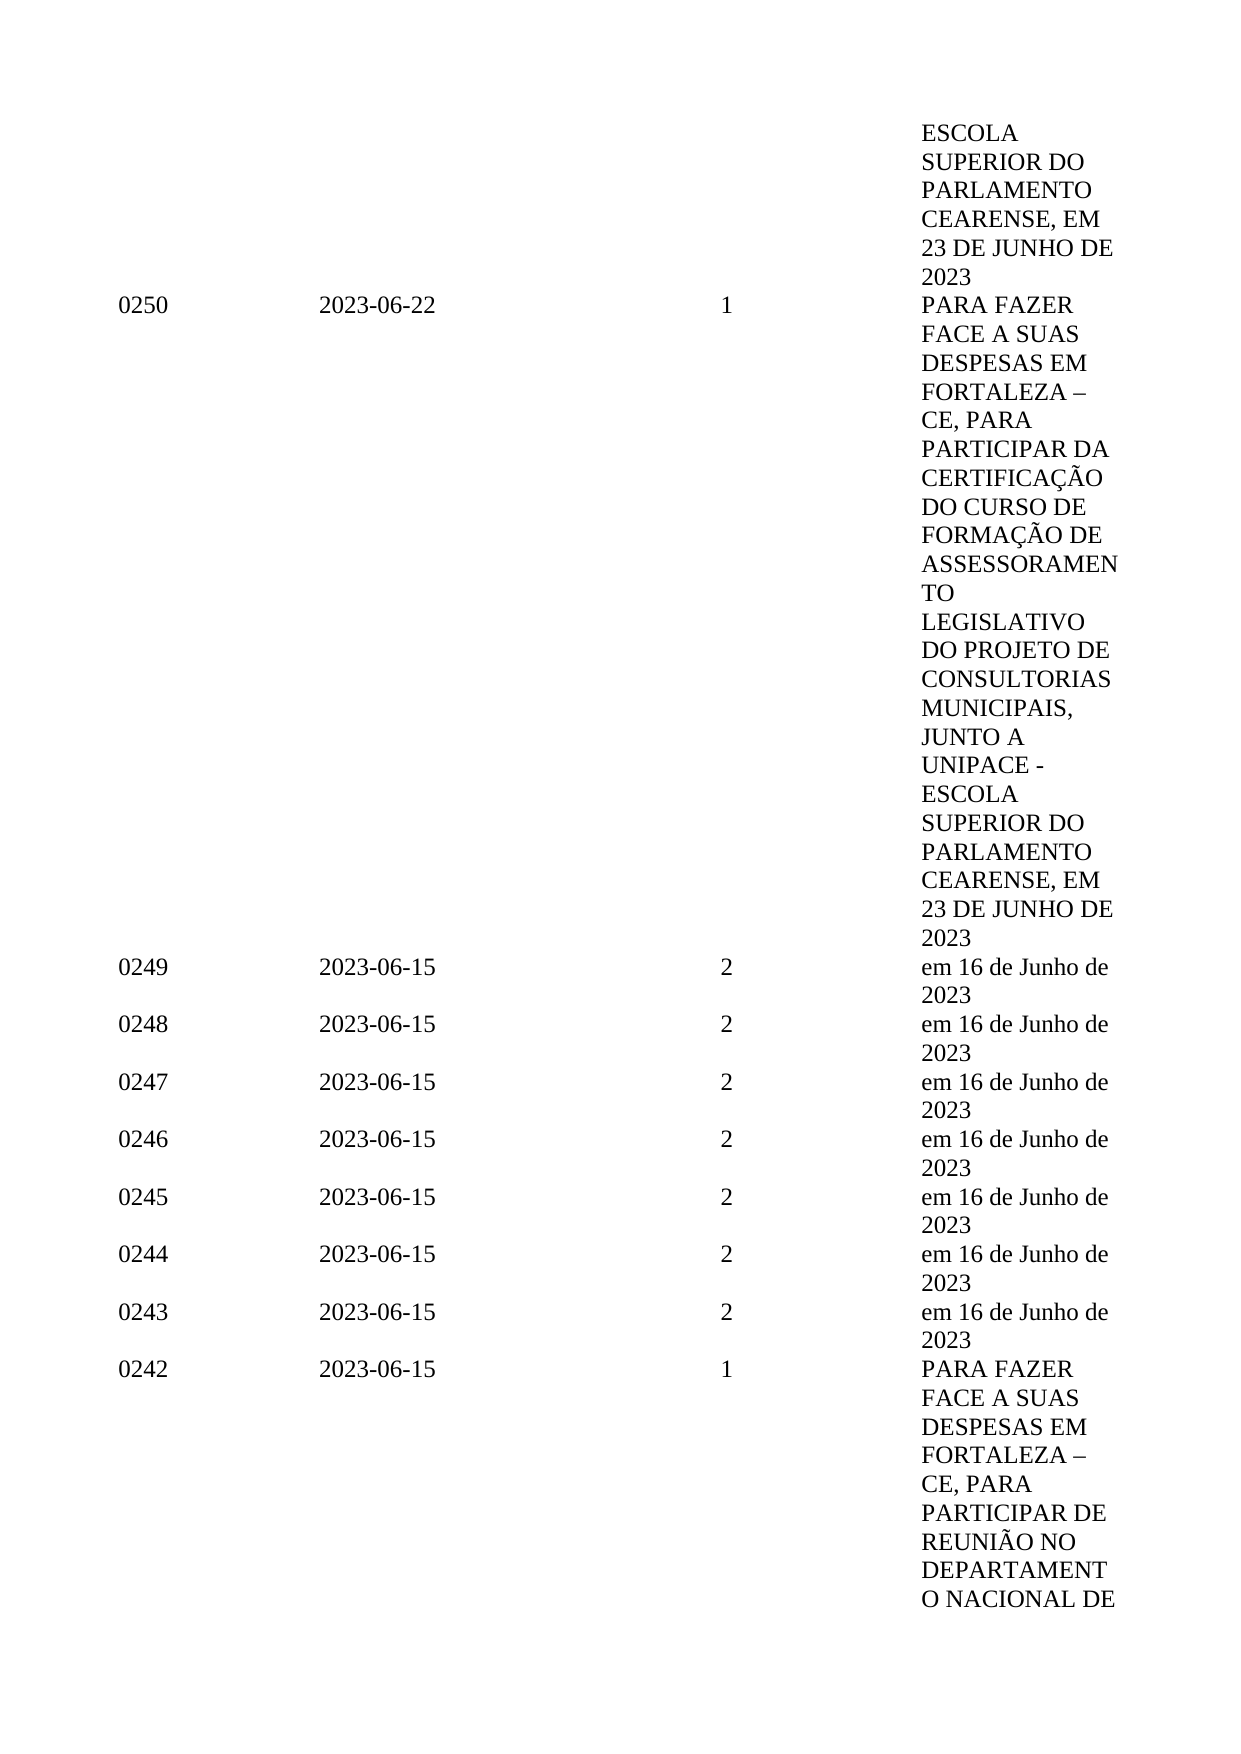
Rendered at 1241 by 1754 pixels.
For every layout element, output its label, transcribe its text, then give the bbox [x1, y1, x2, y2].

table_cell [520, 1124, 720, 1182]
table_cell [520, 118, 720, 291]
table_cell [520, 952, 720, 1009]
table_cell 1 [720, 1354, 921, 1613]
table_cell [520, 1067, 720, 1124]
table_cell 2023-06-15 [319, 1297, 519, 1354]
table_cell [118, 118, 319, 291]
table_cell 2 [720, 1182, 921, 1239]
table_cell 2023-06-15 [319, 1239, 519, 1297]
table_cell [520, 1239, 720, 1297]
table_cell 2 [720, 1009, 921, 1067]
table_cell 0250 [118, 291, 319, 952]
table_cell [319, 118, 519, 291]
table_cell 0249 [118, 952, 319, 1009]
table_cell 2023-06-15 [319, 1124, 519, 1182]
table_cell 0248 [118, 1009, 319, 1067]
table_cell 0242 [118, 1354, 319, 1613]
table_cell 1 [720, 291, 921, 952]
table_cell em 16 de Junho de 2023 [921, 1239, 1122, 1297]
table_cell - ESCOLA SUPERIOR DO PARLAMENTO CEARENSE, EM 23 DE JUNHO DE 2023 [921, 118, 1122, 291]
table_cell em 16 de Junho de 2023 [921, 1067, 1122, 1124]
table_cell 2023-06-15 [319, 1009, 519, 1067]
table_cell em 16 de Junho de 2023 [921, 1297, 1122, 1354]
table_cell 2 [720, 1239, 921, 1297]
table_cell PARA FAZER FACE A SUAS DESPESAS EM FORTALEZA –CE, PARA PARTICIPAR DA CERTIFICAÇÃO DO CURSO DE FORMAÇÃO DE ASSESSORAMENTO LEGISLATIVO DO PROJETO DE CONSULTORIAS MUNICIPAIS, JUNTO A UNIPACE - ESCOLA SUPERIOR DO PARLAMENTO CEARENSE, EM 23 DE JUNHO DE 2023 [921, 291, 1122, 952]
table_cell 2023-06-15 [319, 952, 519, 1009]
table_cell PARA FAZER FACE A SUAS DESPESAS EM FORTALEZA –CE, PARA PARTICIPAR DE REUNIÃO NO DEPARTAMENTO NACIONAL DE [921, 1354, 1122, 1613]
table_cell 0245 [118, 1182, 319, 1239]
table_cell 2 [720, 1067, 921, 1124]
table_cell [520, 1297, 720, 1354]
table_cell 2 [720, 1124, 921, 1182]
table_cell [520, 291, 720, 952]
table_cell 0243 [118, 1297, 319, 1354]
table_cell 0247 [118, 1067, 319, 1124]
table_cell 2023-06-15 [319, 1182, 519, 1239]
table_cell em 16 de Junho de 2023 [921, 1182, 1122, 1239]
table_cell 2023-06-22 [319, 291, 519, 952]
table_cell 0244 [118, 1239, 319, 1297]
table_cell 2023-06-15 [319, 1067, 519, 1124]
table_cell [520, 1354, 720, 1613]
table_cell 2 [720, 952, 921, 1009]
table_cell [720, 118, 921, 291]
table_cell [520, 1182, 720, 1239]
table_cell em 16 de Junho de 2023 [921, 952, 1122, 1009]
table_cell 0246 [118, 1124, 319, 1182]
table_cell 2023-06-15 [319, 1354, 519, 1613]
table_cell [520, 1009, 720, 1067]
table_cell em 16 de Junho de 2023 [921, 1124, 1122, 1182]
table_cell 2 [720, 1297, 921, 1354]
table_cell em 16 de Junho de 2023 [921, 1009, 1122, 1067]
